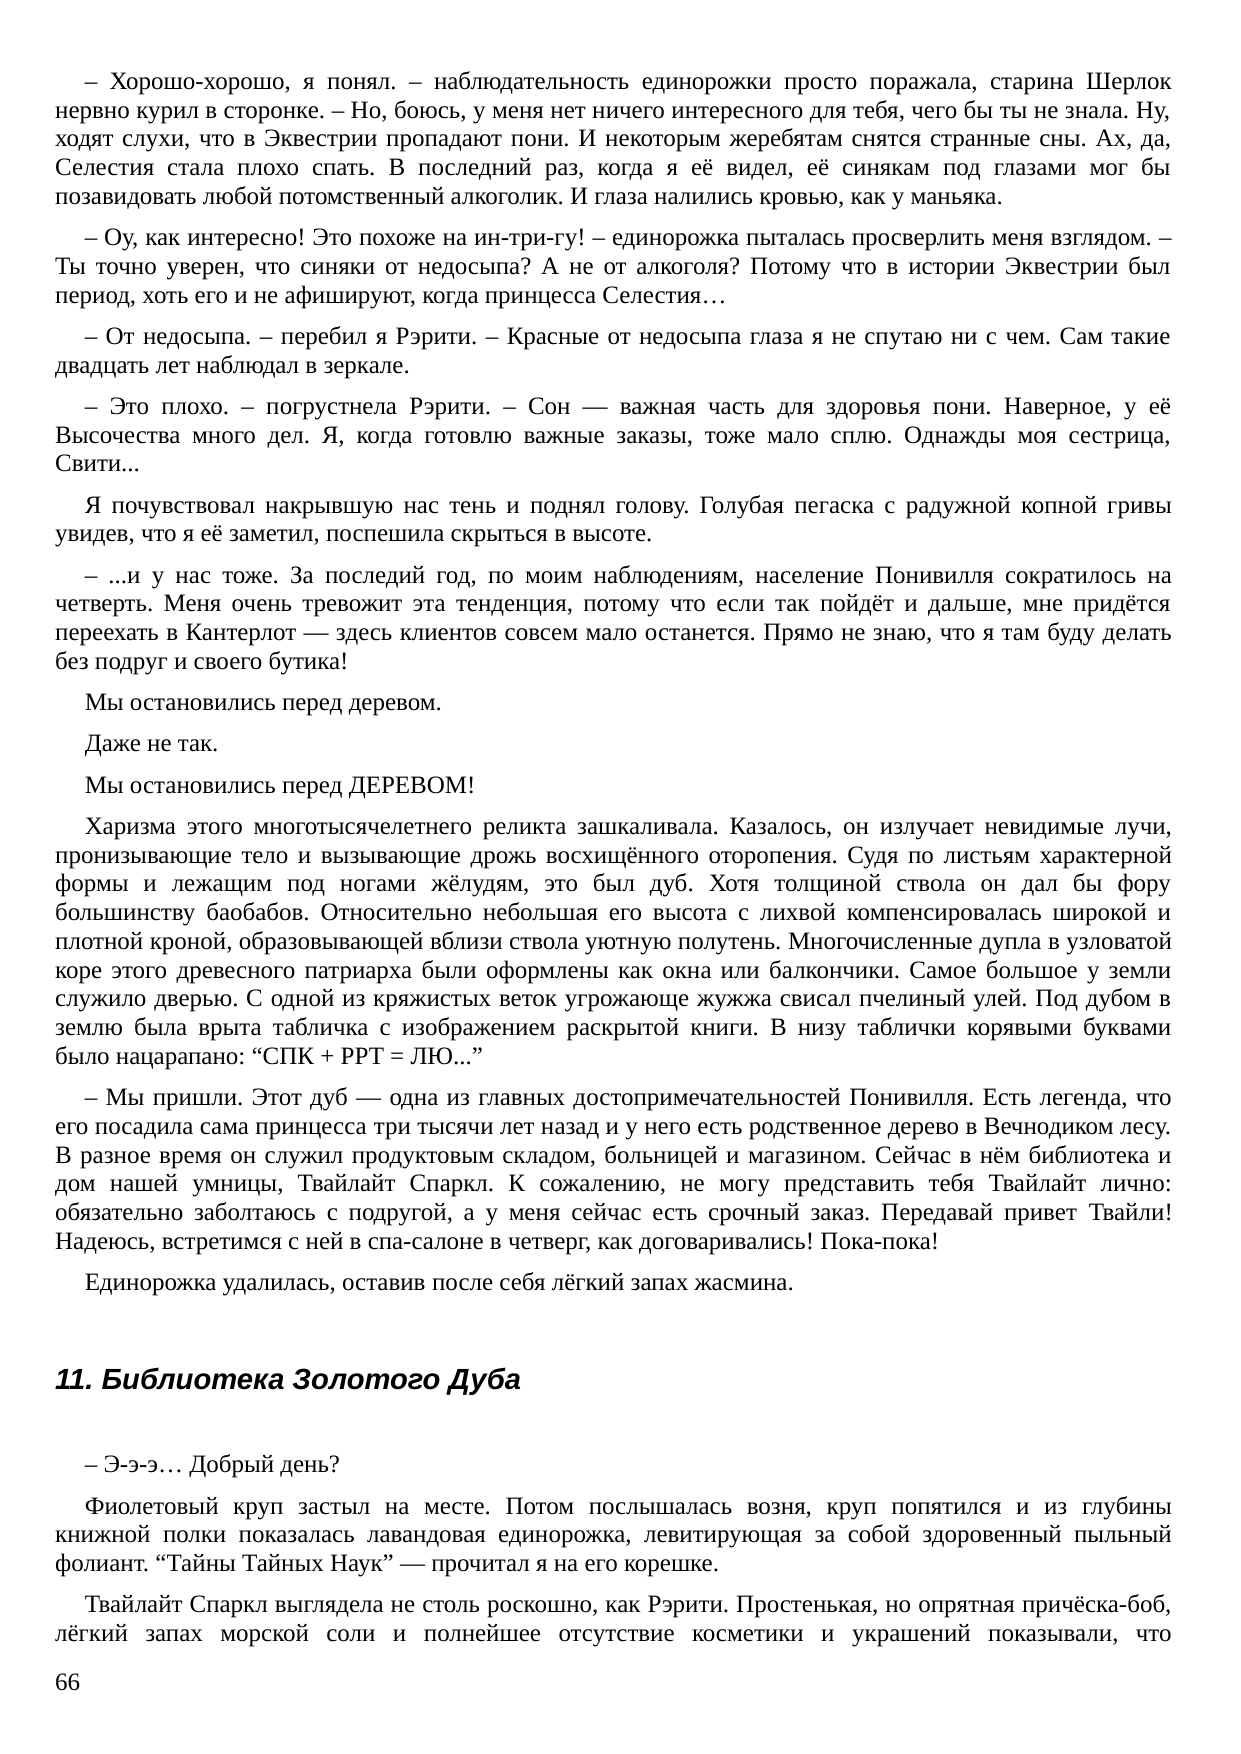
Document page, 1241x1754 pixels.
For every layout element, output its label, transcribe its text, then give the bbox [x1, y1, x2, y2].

text Я почувствовал накрывшую нас тень и поднял голову. Голубая пегаска с радужной копной гривы увидев, что я её заметил, поспешила скрыться в высоте. [55, 490, 1173, 547]
text – ...и у нас тоже. За последий год, по моим наблюдениям, население Понивилля сократилось на четверть. Меня очень тревожит эта тенденция, потому что если так пойдёт и дальше, мне придётся переехать в Кантерлот — здесь клиентов совсем мало останется. Прямо не знаю, что я там буду делать без подруг и своего бутика! [55, 560, 1173, 675]
text Фиолетовый круп застыл на месте. Потом послышалась возня, круп попятился и из глубины книжной полки показалась лавандовая единорожка, левитирующая за собой здоровенный пыльный фолиант. “Тайны Тайных Наук” — прочитал я на его корешке. [55, 1491, 1173, 1577]
text – Хорошо-хорошо, я понял. – наблюдательность единорожки просто поражала, старина Шерлок нервно курил в сторонке. – Но, боюсь, у меня нет ничего интересного для тебя, чего бы ты не знала. Ну, ходят слухи, что в Эквестрии пропадают пони. И некоторым жеребятам снятся странные сны. Ах, да, Селестия стала плохо спать. В последний раз, когда я её видел, её синякам под глазами мог бы позавидовать любой потомственный алкоголик. И глаза налились кровью, как у маньяка. [55, 66, 1173, 210]
text – Э-э-э… Добрый день? [55, 1449, 1173, 1478]
text Мы остановились перед ДЕРЕВОМ! [55, 770, 1173, 798]
text – От недосыпа. – перебил я Рэрити. – Красные от недосыпа глаза я не спутаю ни с чем. Сам такие двадцать лет наблюдал в зеркале. [55, 321, 1173, 378]
text – Это плохо. – погрустнела Рэрити. – Сон — важная часть для здоровья пони. Наверное, у её Высочества много дел. Я, когда готовлю важные заказы, тоже мало сплю. Однажды моя сестрица, Свити... [55, 391, 1173, 477]
subtitle 11. Библиотека Золотого Дуба [55, 1362, 1173, 1396]
text Единорожка удалилась, оставив после себя лёгкий запах жасмина. [55, 1267, 1173, 1296]
text Твайлайт Спаркл выглядела не столь роскошно, как Рэрити. Простенькая, но опрятная причёска-боб, лёгкий запах морской соли и полнейшее отсутствие косметики и украшений показывали, что [55, 1589, 1173, 1647]
text Мы остановились перед деревом. [55, 687, 1173, 716]
text Харизма этого многотысячелетнего реликта зашкаливала. Казалось, он излучает невидимые лучи, пронизывающие тело и вызывающие дрожь восхищённого оторопения. Судя по листьям характерной формы и лежащим под ногами жёлудям, это был дуб. Хотя толщиной ствола он дал бы фору большинству баобабов. Относительно небольшая его высота с лихвой компенсировалась широкой и плотной кроной, образовывающей вблизи ствола уютную полутень. Многочисленные дупла в узловатой коре этого древесного патриарха были оформлены как окна или балкончики. Самое большое у земли служило дверью. С одной из кряжистых веток угрожающе жужжа свисал пчелиный улей. Под дубом в землю была врыта табличка с изображением раскрытой книги. В низу таблички корявыми буквами было нацарапано: “СПК + РРТ = ЛЮ...” [55, 811, 1173, 1070]
text – Мы пришли. Этот дуб — одна из главных достопримечательностей Понивилля. Есть легенда, что его посадила сама принцесса три тысячи лет назад и у него есть родственное дерево в Вечнодиком лесу. В разное время он служил продуктовым складом, больницей и магазином. Сейчас в нём библиотека и дом нашей умницы, Твайлайт Спаркл. К сожалению, не могу представить тебя Твайлайт лично: обязательно заболтаюсь с подругой, а у меня сейчас есть срочный заказ. Передавай привет Твайли! Надеюсь, встретимся с ней в спа-салоне в четверг, как договаривались! Пока-пока! [55, 1082, 1173, 1255]
text – Оу, как интересно! Это похоже на ин-три-гу! – единорожка пыталась просверлить меня взглядом. – Ты точно уверен, что синяки от недосыпа? А не от алкоголя? Потому что в истории Эквестрии был период, хоть его и не афишируют, когда принцесса Селестия… [55, 222, 1173, 308]
text Даже не так. [55, 728, 1173, 757]
